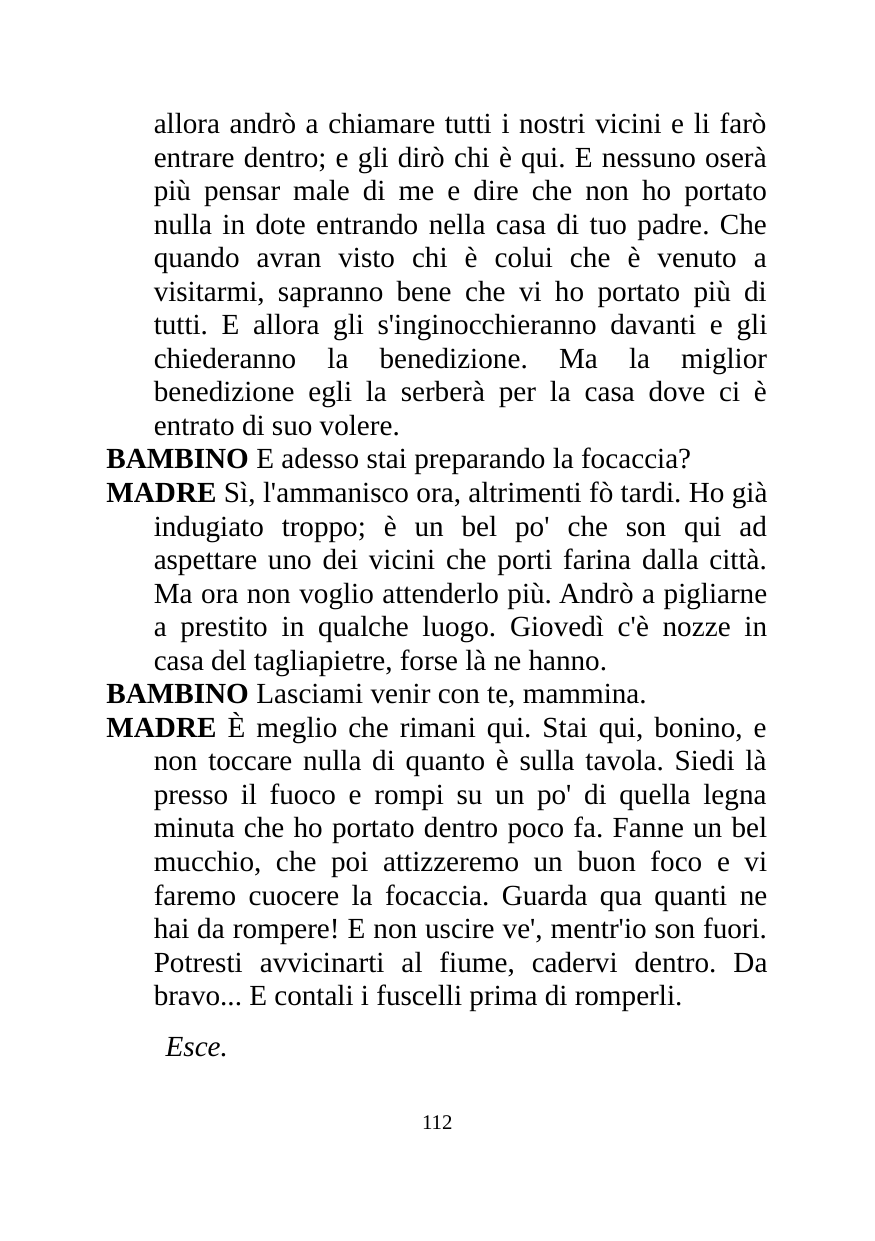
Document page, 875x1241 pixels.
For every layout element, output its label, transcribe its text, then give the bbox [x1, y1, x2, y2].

text MADRE Sì, l'ammanisco ora, altrimenti fò tardi. Ho già indugiato troppo; è un bel po' che son qui ad aspettare uno dei vicini che porti farina dalla città. Ma ora non voglio attenderlo più. Andrò a pigliarne a prestito in qualche luogo. Giovedì c'è nozze in casa del tagliapietre, forse là ne hanno. [106, 475, 768, 676]
text BAMBINO Lasciami venir con te, mammina. [106, 676, 768, 710]
text allora andrò a chiamare tutti i nostri vicini e li farò entrare dentro; e gli dirò chi è qui. E nessuno oserà più pensar male di me e dire che non ho portato nulla in dote entrando nella casa di tuo padre. Che quando avran visto chi è colui che è venuto a visitarmi, sapranno bene che vi ho portato più di tutti. E allora gli s'inginocchieranno davanti e gli chiederanno la benedizione. Ma la miglior benedizione egli la serberà per la casa dove ci è entrato di suo volere. [106, 106, 768, 442]
text MADRE È meglio che rimani qui. Stai qui, bonino, e non toccare nulla di quanto è sulla tavola. Siedi là presso il fuoco e rompi su un po' di quella legna minuta che ho portato dentro poco fa. Fanne un bel mucchio, che poi attizzeremo un buon foco e vi faremo cuocere la focaccia. Guarda qua quanti ne hai da rompere! E non uscire ve', mentr'io son fuori. Potresti avvicinarti al fiume, cadervi dentro. Da bravo... E contali i fuscelli prima di romperli. [106, 710, 768, 1012]
text Esce. [165, 1029, 768, 1063]
text BAMBINO E adesso stai preparando la focaccia? [106, 442, 768, 475]
